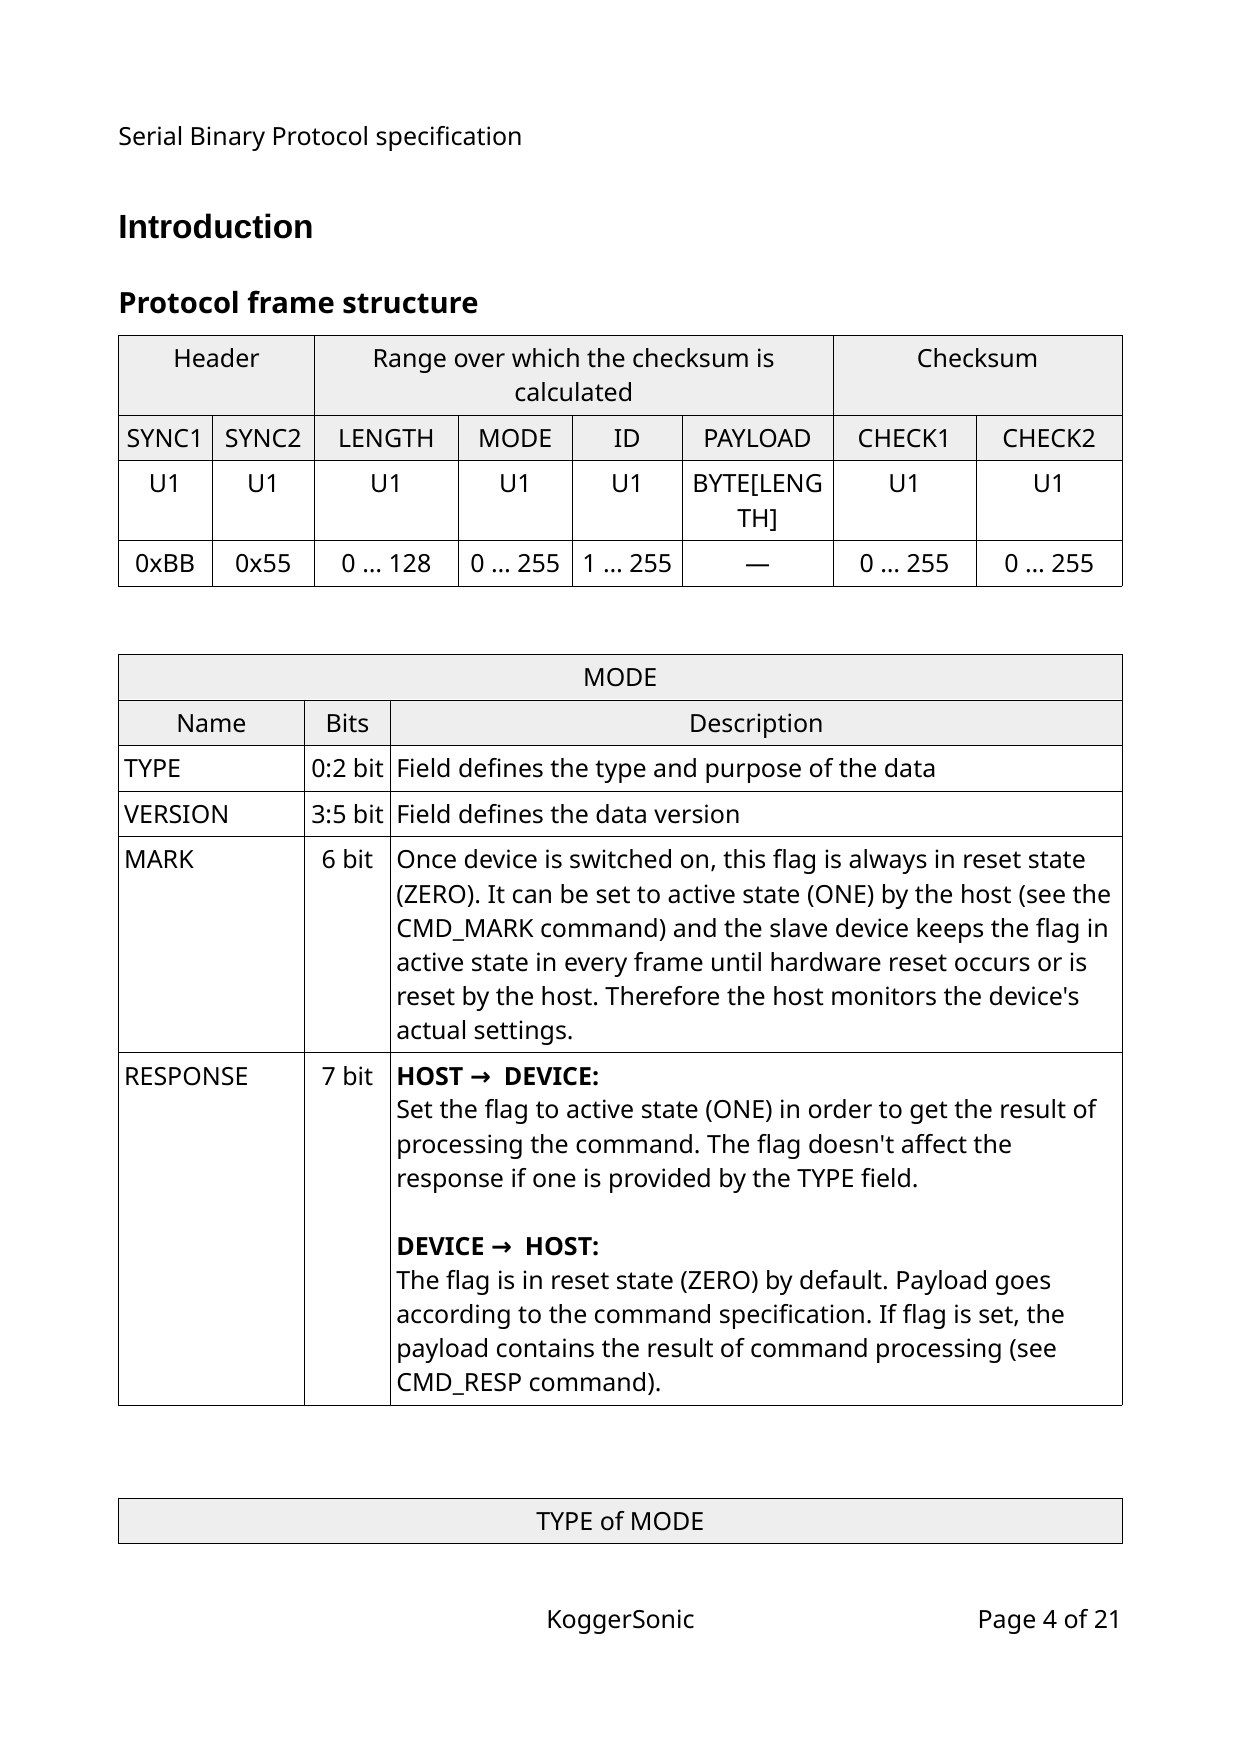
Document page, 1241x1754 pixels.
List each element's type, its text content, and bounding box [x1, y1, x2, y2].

subtitle Introduction [118, 207, 1122, 245]
table_cell MODE [459, 416, 572, 460]
table_cell U1 [834, 461, 976, 540]
table_cell HOST → DEVICE: Set the flag to active state (ONE) in order to get the result of processing the command. The flag doesn't affect the response if one is provided by the TYPE field. DEVICE → HOST: The flag is in reset state (ZERO) by default. Payload goes according to the command specification. If flag is set, the payload contains the result of command processing (see CMD_RESP command). [391, 1053, 1122, 1404]
table_cell TYPE [119, 746, 304, 791]
table_cell 7 bit [305, 1053, 390, 1404]
table_header MODE [119, 655, 1122, 699]
table_cell 0 … 255 [834, 541, 976, 586]
table_cell CHECK2 [977, 416, 1122, 460]
table_cell CHECK1 [834, 416, 976, 460]
table_cell SYNC1 [119, 416, 212, 460]
table_cell LENGTH [315, 416, 458, 460]
table_cell VERSION [119, 792, 304, 836]
table_cell U1 [213, 461, 314, 540]
table_cell MARK [119, 837, 304, 1052]
table_cell 1 … 255 [573, 541, 682, 586]
table_cell Field defines the type and purpose of the data [391, 746, 1122, 791]
table_cell U1 [119, 461, 212, 540]
table_cell PAYLOAD [683, 416, 833, 460]
table_cell 6 bit [305, 837, 390, 1052]
table_cell SYNC2 [213, 416, 314, 460]
table_cell 0x55 [213, 541, 314, 586]
table_cell ID [573, 416, 682, 460]
table_cell BYTE[LENGTH] [683, 461, 833, 540]
table_cell 0xBB [119, 541, 212, 586]
table_cell Once device is switched on, this flag is always in reset state (ZERO). It can be set to active state (ONE) by the host (see the CMD_MARK command) and the slave device keeps the flag in active state in every frame until hardware reset occurs or is reset by the host. Therefore the host monitors the device's actual settings. [391, 837, 1122, 1052]
table_cell Field defines the data version [391, 792, 1122, 836]
table_cell 0 … 255 [977, 541, 1122, 586]
table_header Checksum [834, 336, 1122, 415]
table_cell 0:2 bit [305, 746, 390, 791]
table_header TYPE of MODE [119, 1499, 1122, 1543]
table_cell 3:5 bit [305, 792, 390, 836]
subtitle Protocol frame structure [118, 283, 1122, 322]
table_cell 0 … 128 [315, 541, 458, 586]
table_cell Description [391, 701, 1122, 745]
table_cell Bits [305, 701, 390, 745]
table_cell U1 [315, 461, 458, 540]
table_header Range over which the checksum is calculated [315, 336, 833, 415]
table_cell 0 … 255 [459, 541, 572, 586]
table_cell RESPONSE [119, 1053, 304, 1404]
table_cell U1 [573, 461, 682, 540]
table_cell U1 [459, 461, 572, 540]
table_cell Name [119, 701, 304, 745]
table_cell — [683, 541, 833, 586]
table_header Header [119, 336, 314, 415]
table_cell U1 [977, 461, 1122, 540]
